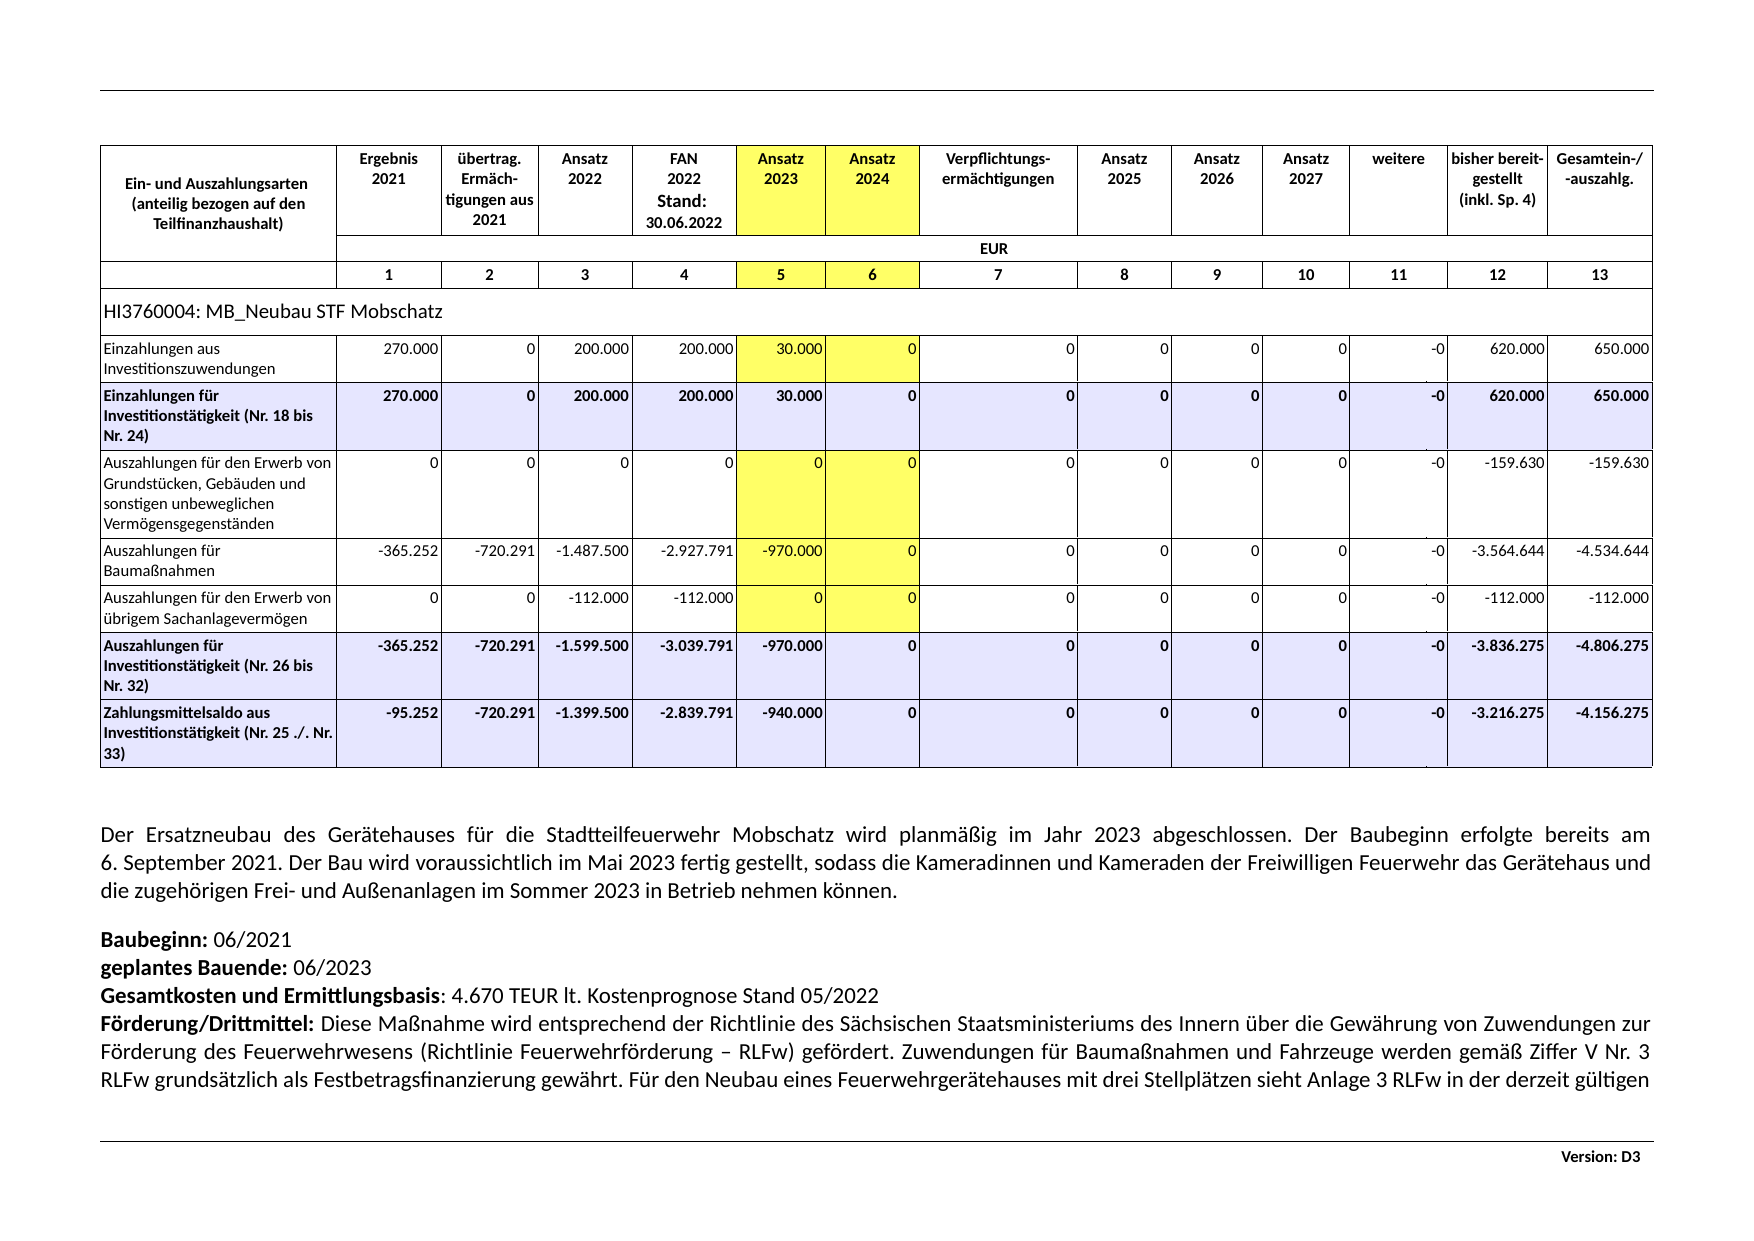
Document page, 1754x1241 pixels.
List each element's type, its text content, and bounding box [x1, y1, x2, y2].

table_cell 0 [920, 633, 1077, 699]
table_cell 10 [1263, 262, 1349, 288]
table_header Ein- und Auszahlungsarten (anteilig bezogen auf den Teilfinanzhaushalt) [101, 146, 336, 261]
table_cell 0 [337, 451, 441, 537]
table_cell Auszahlungen für Investitionstätigkeit (Nr. 26 bis Nr. 32) [101, 633, 336, 699]
table_cell 13 [1548, 262, 1652, 288]
table_cell 0 [826, 586, 919, 631]
table_cell 0 [920, 336, 1077, 381]
table_cell -0 [1350, 336, 1447, 381]
table_cell -112.000 [1448, 586, 1547, 631]
table_cell 0 [442, 586, 538, 631]
table_cell -0 [1350, 633, 1447, 699]
table_cell 0 [1078, 336, 1171, 381]
table_cell 650.000 [1548, 336, 1652, 381]
table_cell 11 [1350, 262, 1447, 288]
table_header bisher bereit-gestellt (inkl. Sp. 4) [1448, 146, 1547, 235]
table_cell -2.927.791 [633, 539, 736, 584]
table_cell -720.291 [442, 539, 538, 584]
table_cell 0 [1078, 700, 1171, 766]
table_header übertrag. Ermäch-tigungen aus 2021 [442, 146, 538, 235]
table_cell [101, 262, 336, 288]
table_cell 0 [1263, 633, 1349, 699]
table_cell -365.252 [337, 539, 441, 584]
table_cell 270.000 [337, 383, 441, 449]
table_cell -970.000 [737, 633, 825, 699]
table_header Ansatz 2026 [1172, 146, 1262, 235]
table_cell Auszahlungen für den Erwerb von Grundstücken, Gebäuden und sonstigen unbeweglichen Vermögensgegenständen [101, 451, 336, 537]
table_header weitere [1350, 146, 1447, 235]
table_cell -1.487.500 [539, 539, 632, 584]
table_cell 0 [1263, 451, 1349, 537]
table_cell 200.000 [633, 336, 736, 381]
table_cell -4.806.275 [1548, 633, 1652, 699]
table_cell 0 [826, 700, 919, 766]
table_cell -0 [1350, 586, 1447, 631]
table_cell -159.630 [1448, 451, 1547, 537]
table_cell 8 [1078, 262, 1171, 288]
table_cell 9 [1172, 262, 1262, 288]
table_cell EUR [337, 236, 1652, 261]
table_cell 30.000 [737, 383, 825, 449]
table_cell 0 [1263, 586, 1349, 631]
table_cell -0 [1350, 451, 1447, 537]
table_cell 200.000 [539, 383, 632, 449]
table_cell -970.000 [737, 539, 825, 584]
table_header Ansatz 2025 [1078, 146, 1171, 235]
table_cell 0 [920, 451, 1077, 537]
table_cell 30.000 [737, 336, 825, 381]
table_cell 0 [1172, 451, 1262, 537]
table_cell 200.000 [539, 336, 632, 381]
table_cell 12 [1448, 262, 1547, 288]
table_cell 0 [826, 383, 919, 449]
table_cell -720.291 [442, 633, 538, 699]
table_cell 0 [1263, 336, 1349, 381]
table_cell 0 [1172, 539, 1262, 584]
table_cell -112.000 [1548, 586, 1652, 631]
table_cell 0 [737, 586, 825, 631]
table_cell -112.000 [633, 586, 736, 631]
table_cell Auszahlungen für den Erwerb von übrigem Sachanlagevermögen [101, 586, 336, 631]
table_cell 0 [1078, 633, 1171, 699]
table_cell 0 [1078, 586, 1171, 631]
table_cell -0 [1350, 383, 1447, 449]
table_cell -365.252 [337, 633, 441, 699]
table_cell 2 [442, 262, 538, 288]
table_cell 0 [920, 383, 1077, 449]
table_cell 0 [1078, 383, 1171, 449]
table_cell -4.156.275 [1548, 700, 1652, 766]
table_cell 0 [826, 539, 919, 584]
table_cell Einzahlungen für Investitionstätigkeit (Nr. 18 bis Nr. 24) [101, 383, 336, 449]
table_cell 0 [826, 451, 919, 537]
table_cell -0 [1350, 700, 1447, 766]
table_header Ansatz 2024 [826, 146, 919, 235]
table_cell Zahlungsmittelsaldo aus Investitionstätigkeit (Nr. 25 ./. Nr. 33) [101, 700, 336, 766]
table_cell 0 [1172, 633, 1262, 699]
table_cell 0 [1263, 700, 1349, 766]
table_header Gesamtein-/ -auszahlg. [1548, 146, 1652, 235]
table_cell 0 [920, 586, 1077, 631]
table_cell 620.000 [1448, 383, 1547, 449]
table_cell 0 [633, 451, 736, 537]
table_header Ergebnis 2021 [337, 146, 441, 235]
table_cell Einzahlungen aus Investitionszuwendungen [101, 336, 336, 381]
table_cell -0 [1350, 539, 1447, 584]
table_cell 4 [633, 262, 736, 288]
table_cell 0 [1263, 539, 1349, 584]
table_header FAN 2022 Stand: 30.06.2022 [633, 146, 736, 235]
table_cell 6 [826, 262, 919, 288]
table_cell 0 [920, 700, 1077, 766]
table_header Ansatz 2027 [1263, 146, 1349, 235]
table_cell -4.534.644 [1548, 539, 1652, 584]
table_cell -3.564.644 [1448, 539, 1547, 584]
table_cell 0 [1172, 336, 1262, 381]
table_cell -1.399.500 [539, 700, 632, 766]
table_cell 0 [442, 383, 538, 449]
table_cell 0 [539, 451, 632, 537]
text Gesamtkosten und Ermittlungsbasis: 4.670 TEUR lt. Kostenprognose Stand 05/2022 [100, 981, 1653, 1009]
table_cell -720.291 [442, 700, 538, 766]
table_cell 3 [539, 262, 632, 288]
table_cell 0 [442, 336, 538, 381]
table_cell 0 [1172, 700, 1262, 766]
table_cell 0 [1172, 586, 1262, 631]
table_header Ansatz 2022 [539, 146, 632, 235]
table_cell 200.000 [633, 383, 736, 449]
table_cell 1 [337, 262, 441, 288]
table_cell 0 [1172, 383, 1262, 449]
table_cell -159.630 [1548, 451, 1652, 537]
table_cell -3.836.275 [1448, 633, 1547, 699]
table_cell -940.000 [737, 700, 825, 766]
table_header Ansatz 2023 [737, 146, 825, 235]
table_cell -2.839.791 [633, 700, 736, 766]
text Baubeginn: 06/2021 [100, 925, 1653, 953]
table_cell 0 [737, 451, 825, 537]
table_cell -3.216.275 [1448, 700, 1547, 766]
table_cell 0 [920, 539, 1077, 584]
table_cell 650.000 [1548, 383, 1652, 449]
table_cell 5 [737, 262, 825, 288]
table_cell 0 [1263, 383, 1349, 449]
table_cell 0 [1078, 451, 1171, 537]
table_cell 0 [337, 586, 441, 631]
text geplantes Bauende: 06/2023 [100, 953, 1653, 981]
table_cell 0 [826, 633, 919, 699]
table_cell 620.000 [1448, 336, 1547, 381]
table_cell 0 [1078, 539, 1171, 584]
table_cell -1.599.500 [539, 633, 632, 699]
table_cell 270.000 [337, 336, 441, 381]
table_cell -3.039.791 [633, 633, 736, 699]
text Förderung/Drittmittel: Diese Maßnahme wird entsprechend der Richtlinie des Sächsischen Staatsministeriums des Innern über die Gewährung von Zuwendungen zur Förderung des Feuerwehrwesens (Richtlinie Feuerwehrförderung – RLFw) gefördert. Zuwendungen für Baumaßnahmen und Fahrzeuge werden gemäß Ziffer V Nr. 3 RLFw grundsätzlich als Festbetragsfinanzierung gewährt. Für den Neubau eines Feuerwehrgerätehauses mit drei Stellplätzen sieht Anlage 3 RLFw in der derzeit gültigen [100, 1009, 1653, 1093]
table_cell -95.252 [337, 700, 441, 766]
table_cell 7 [920, 262, 1077, 288]
table_cell HI3760004: MB_Neubau STF Mobschatz [101, 289, 1652, 335]
table_header Verpflichtungs-ermächtigungen [920, 146, 1077, 235]
table_cell 0 [826, 336, 919, 381]
table_cell Auszahlungen für Baumaßnahmen [101, 539, 336, 584]
table_cell -112.000 [539, 586, 632, 631]
text Der Ersatzneubau des Gerätehauses für die Stadtteilfeuerwehr Mobschatz wird planmäßig im Jahr 2023 abgeschlossen. Der Baubeginn erfolgte bereits am 6. September 2021. Der Bau wird voraussichtlich im Mai 2023 fertig gestellt, sodass die Kameradinnen und Kameraden der Freiwilligen Feuerwehr das Gerätehaus und die zugehörigen Frei- und Außenanlagen im Sommer 2023 in Betrieb nehmen können. [100, 820, 1653, 904]
table_cell 0 [442, 451, 538, 537]
